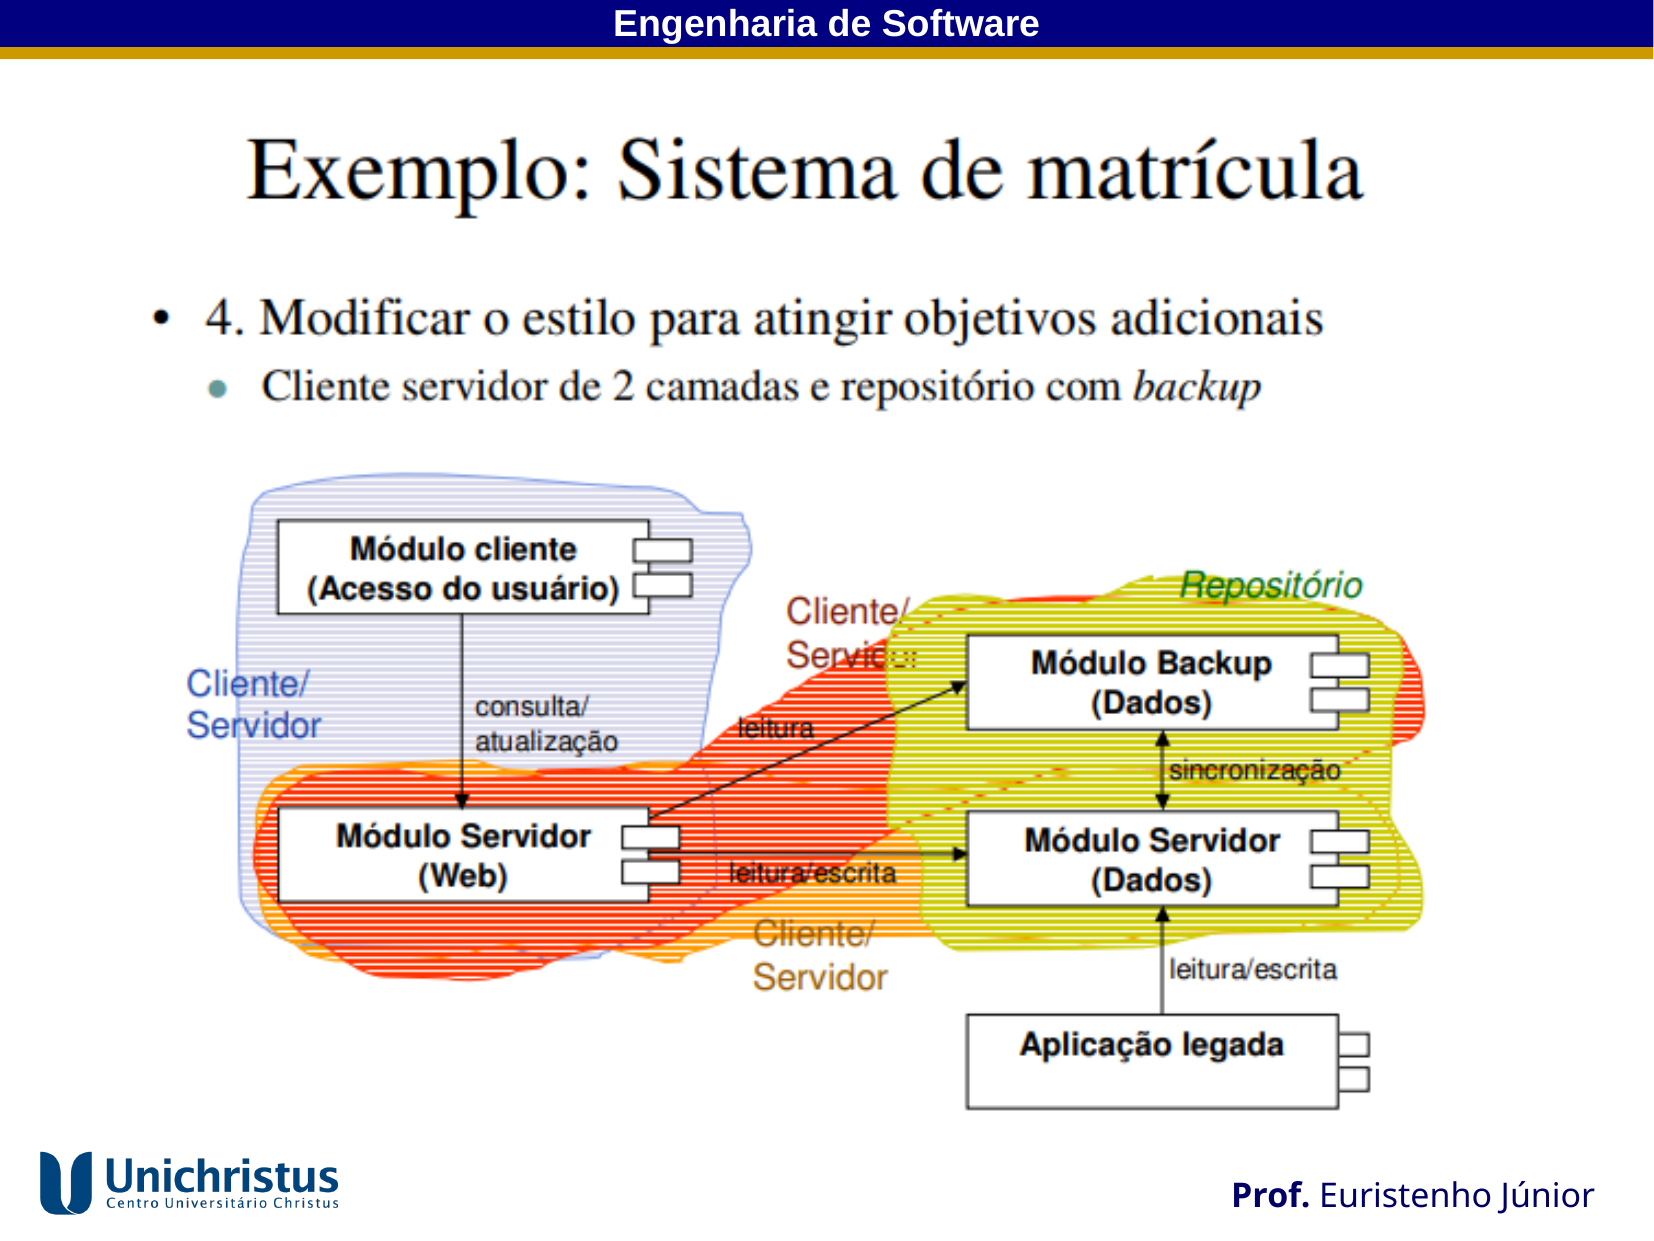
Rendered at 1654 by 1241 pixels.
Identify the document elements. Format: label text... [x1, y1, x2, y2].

text_box Prof. Euristenho Júnior [1216, 1163, 1654, 1224]
picture [118, 118, 1465, 1126]
text_box Engenharia de Software [0, 0, 1654, 47]
picture [35, 1148, 343, 1217]
text_box [0, 47, 1654, 60]
